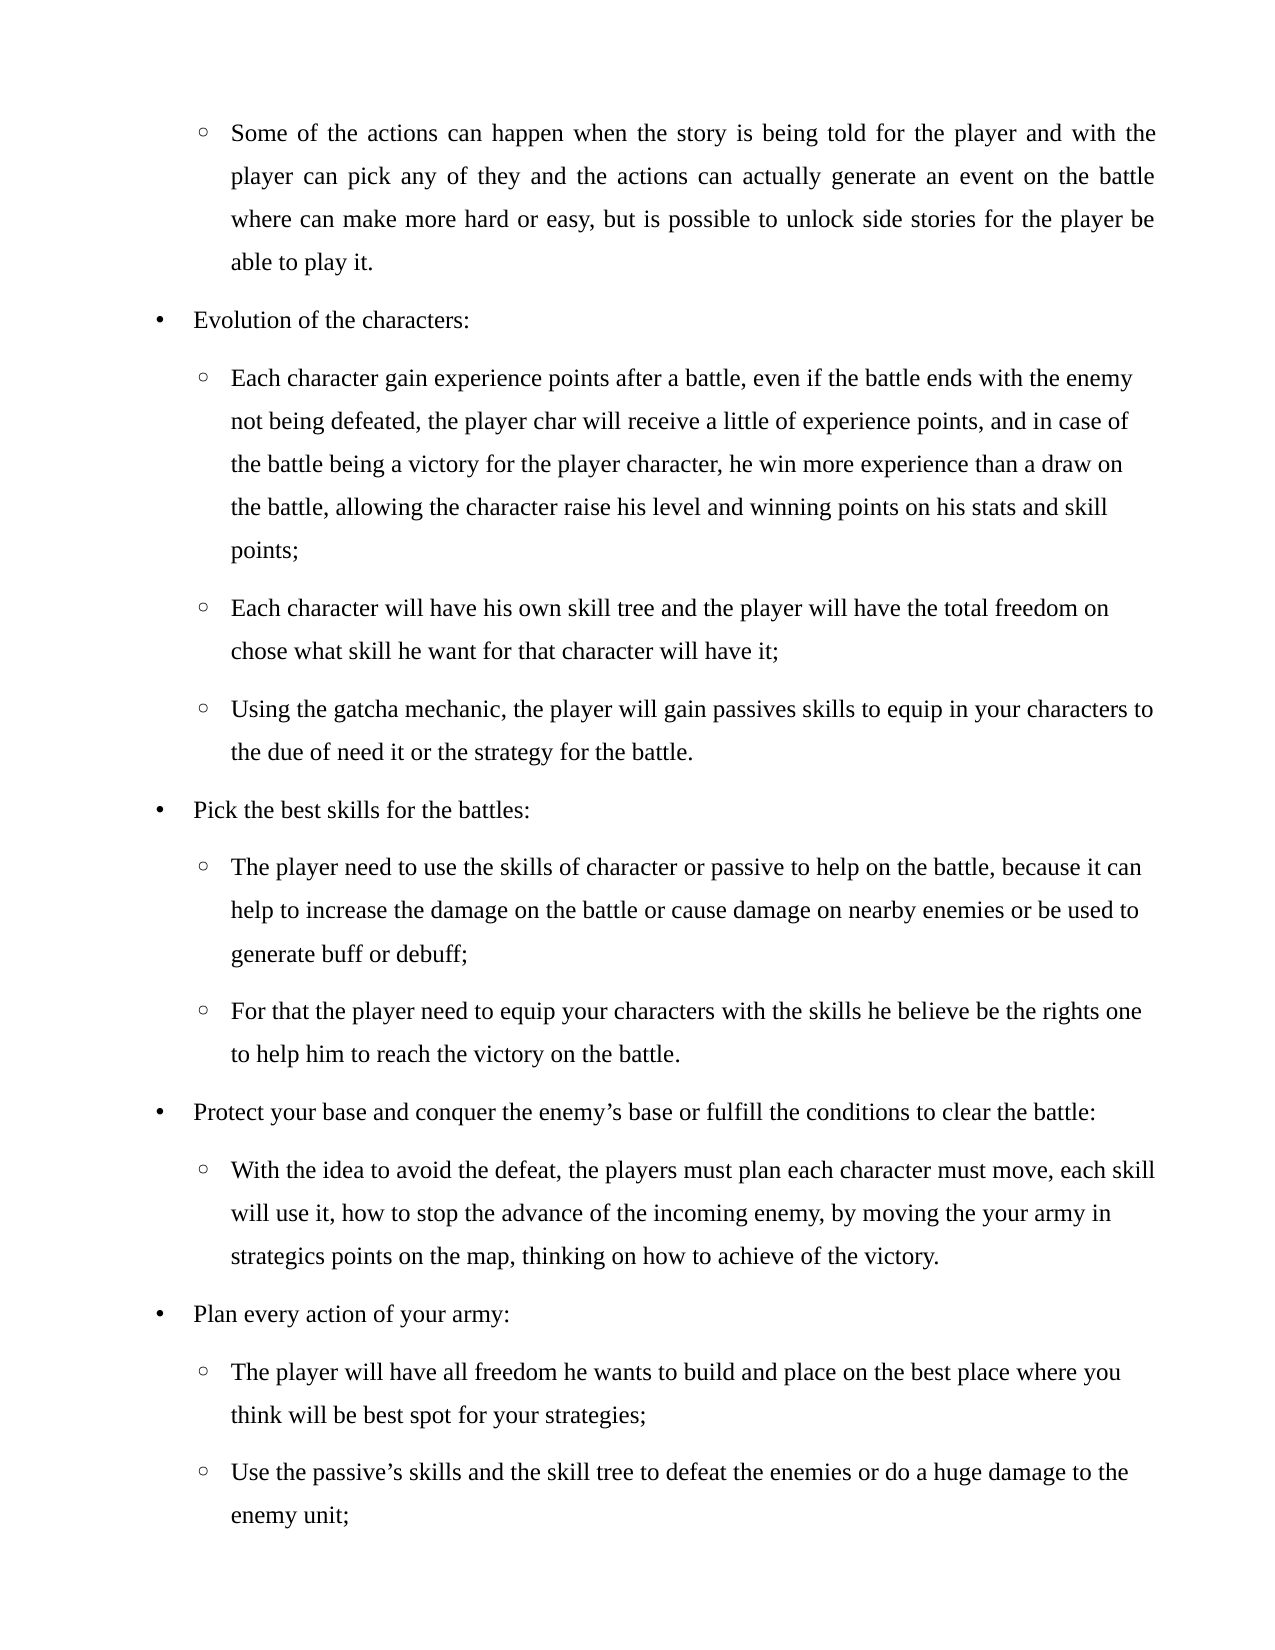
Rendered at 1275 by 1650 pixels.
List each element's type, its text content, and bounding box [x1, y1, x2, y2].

list Using the gatcha mechanic, the player will gain passives skills to equip in your characters to the due of need it or the strategy for the battle. [193, 694, 1157, 766]
list Evolution of the characters: [156, 305, 1157, 334]
list The player will have all freedom he wants to build and place on the best place where you think will be best spot for your strategies; [193, 1357, 1157, 1428]
list Plan every action of your army: [156, 1299, 1157, 1328]
list The player need to use the skills of character or passive to help on the battle, because it can help to increase the damage on the battle or cause damage on nearby enemies or be used to generate buff or debuff; [193, 852, 1157, 967]
list Use the passive’s skills and the skill tree to defeat the enemies or do a huge damage to the enemy unit; [193, 1457, 1157, 1529]
list Pick the best skills for the battles: [156, 795, 1157, 823]
list For that the player need to equip your characters with the skills he believe be the rights one to help him to reach the victory on the battle. [193, 996, 1157, 1068]
list Some of the actions can happen when the story is being told for the player and with the player can pick any of they and the actions can actually generate an event on the battle where can make more hard or easy, but is possible to unlock side stories for the player be able to play it. [193, 118, 1157, 276]
list Protect your base and conquer the enemy’s base or fulfill the conditions to clear the battle: [156, 1097, 1157, 1126]
list Each character will have his own skill tree and the player will have the total freedom on chose what skill he want for that character will have it; [193, 593, 1157, 665]
list Each character gain experience points after a battle, even if the battle ends with the enemy not being defeated, the player char will receive a little of experience points, and in case of the battle being a victory for the player character, he win more experience than a draw on the battle, allowing the character raise his level and winning points on his stats and skill points; [193, 363, 1157, 564]
list With the idea to avoid the defeat, the players must plan each character must move, each skill will use it, how to stop the advance of the incoming enemy, by moving the your army in strategics points on the map, thinking on how to achieve of the victory. [193, 1155, 1157, 1270]
